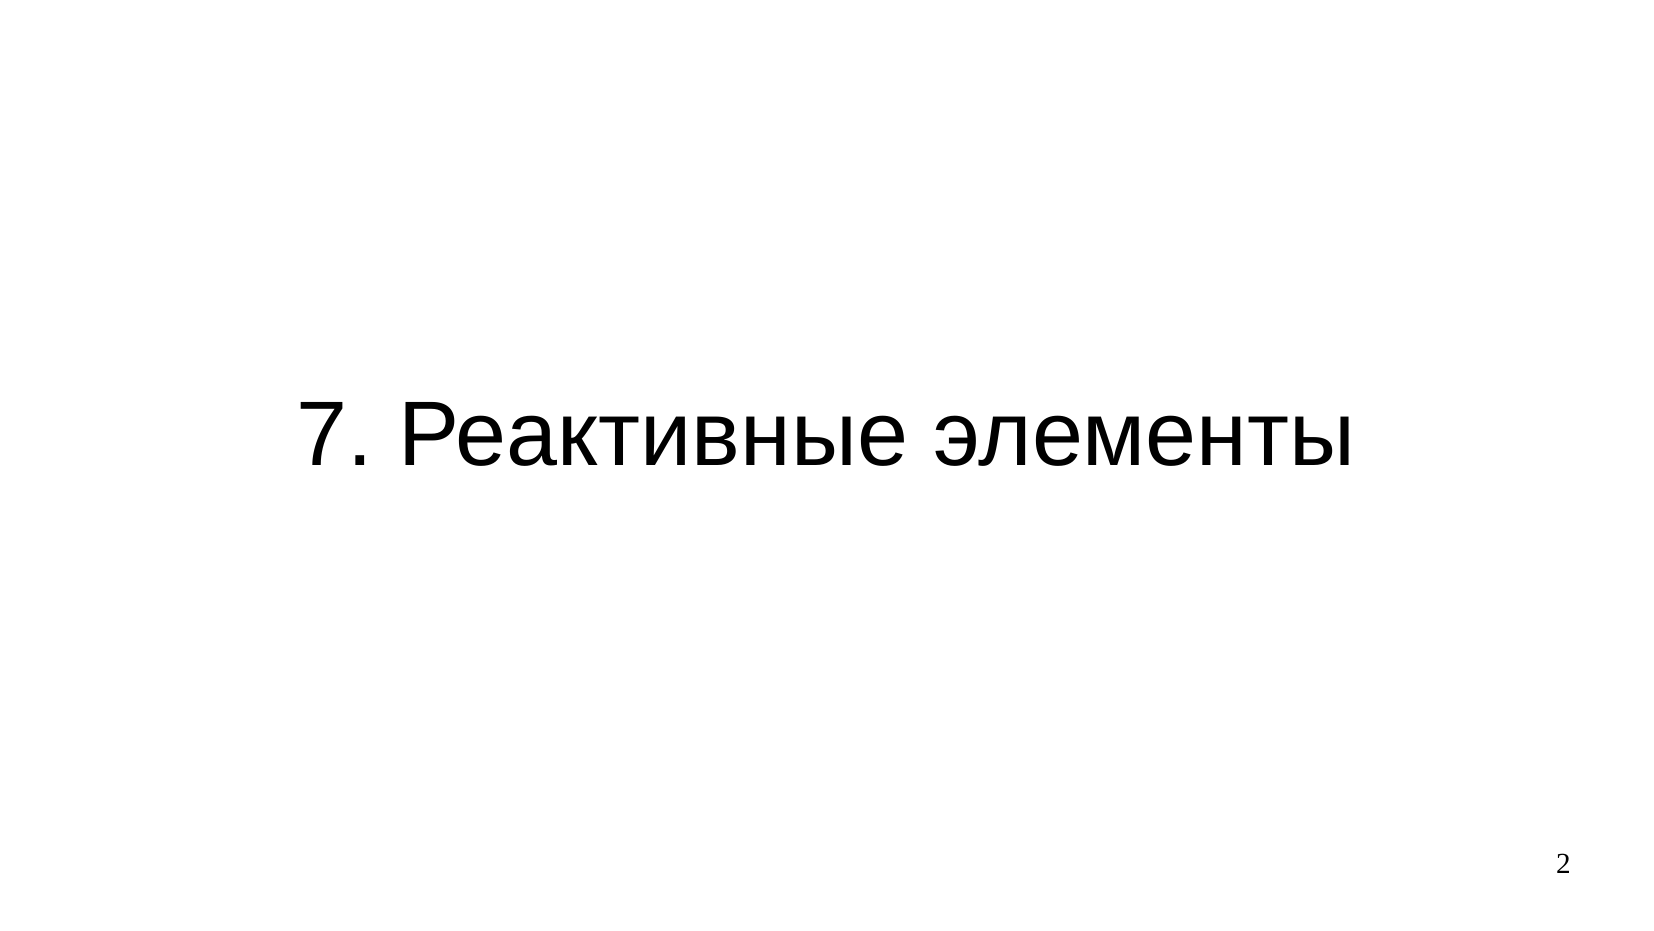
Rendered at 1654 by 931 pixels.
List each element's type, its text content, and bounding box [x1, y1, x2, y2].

title 7. Реактивные элементы [82, 355, 1571, 512]
